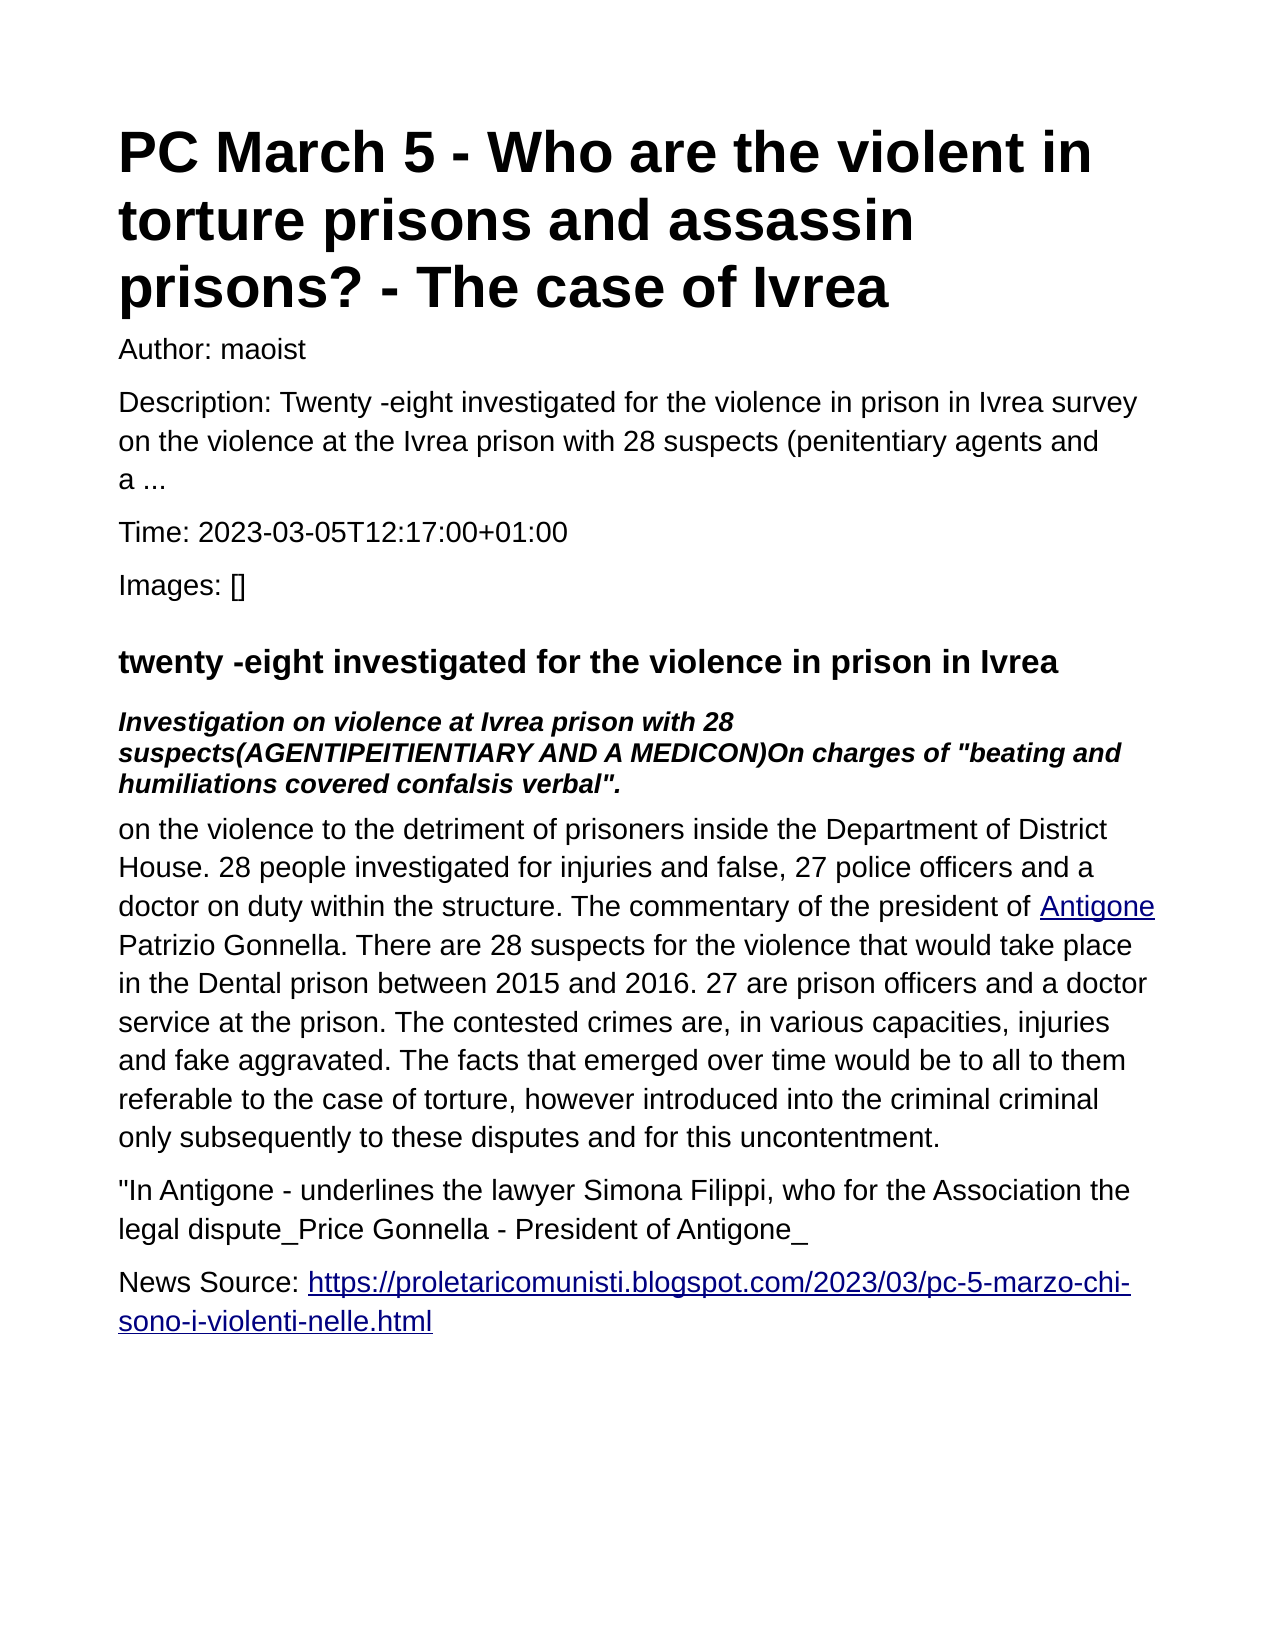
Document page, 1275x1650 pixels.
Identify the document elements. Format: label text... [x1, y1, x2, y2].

subtitle Investigation on violence at Ivrea prison with 28 suspects(AGENTIPEITIENTIARY AND A MEDICON)On charges of "beating and humiliations covered confalsis verbal". [118, 706, 1157, 799]
text News Source: https://proletaricomunisti.blogspot.com/2023/03/pc-5-marzo-chi-sono-i-violenti-nelle.html [118, 1265, 1157, 1337]
subtitle twenty -eight investigated for the violence in prison in Ivrea [118, 642, 1157, 681]
text Time: 2023-03-05T12:17:00+01:00 [118, 515, 1157, 549]
text "In Antigone - underlines the lawyer Simona Filippi, who for the Association the legal dispute_Price Gonnella - President of Antigone_ [118, 1173, 1157, 1246]
text Images: [] [118, 568, 1157, 602]
text Description: Twenty -eight investigated for the violence in prison in Ivrea survey on the violence at the Ivrea prison with 28 suspects (penitentiary agents and a ... [118, 385, 1157, 496]
text on the violence to the detriment of prisoners inside the Department of District House. 28 people investigated for injuries and false, 27 police officers and a doctor on duty within the structure. The commentary of the president of Antigone Patrizio Gonnella. There are 28 suspects for the violence that would take place in the Dental prison between 2015 and 2016. 27 are prison officers and a doctor service at the prison. The contested crimes are, in various capacities, injuries and fake aggravated. The facts that emerged over time would be to all to them referable to the case of torture, however introduced into the criminal criminal only subsequently to these disputes and for this uncontentment. [118, 812, 1157, 1154]
subtitle PC March 5 - Who are the violent in torture prisons and assassin prisons? - The case of Ivrea [118, 118, 1157, 319]
text Author: maoist [118, 332, 1157, 365]
